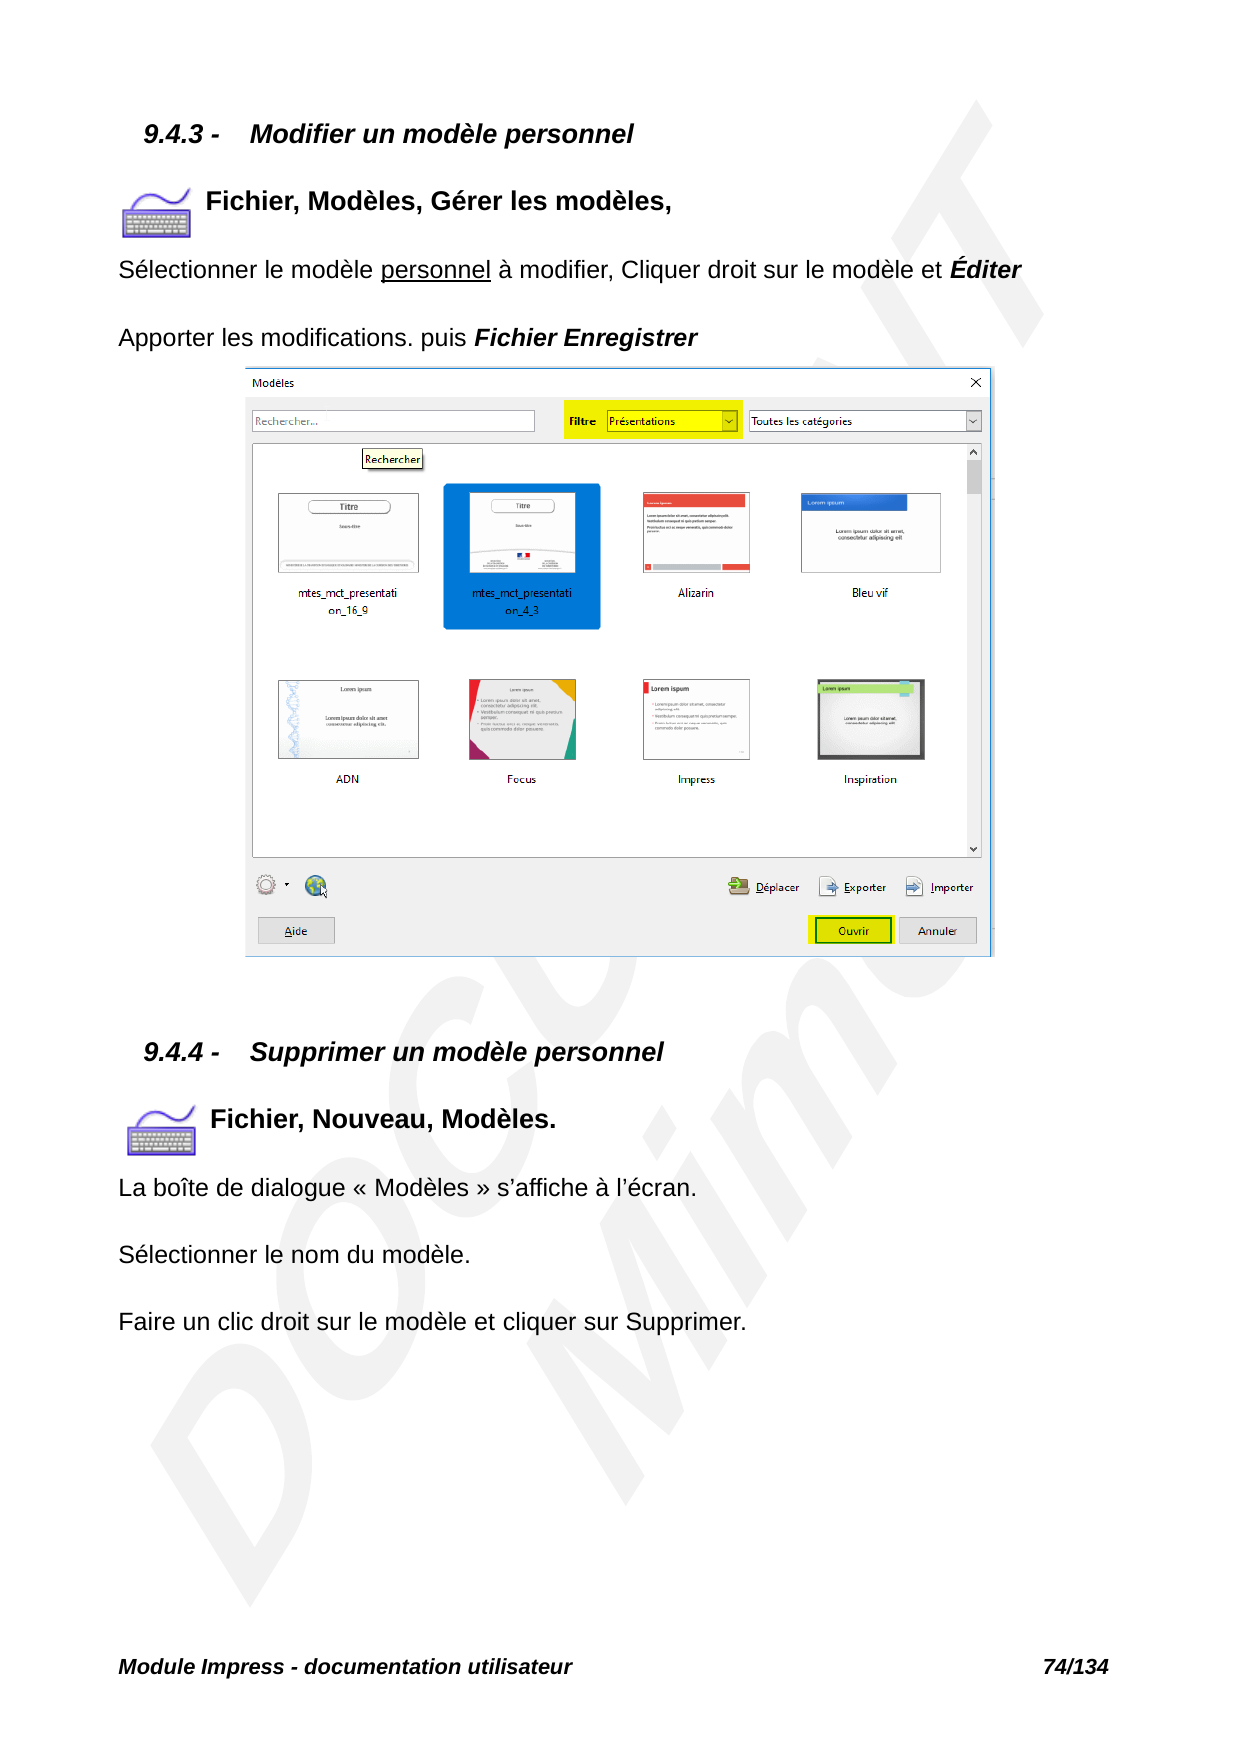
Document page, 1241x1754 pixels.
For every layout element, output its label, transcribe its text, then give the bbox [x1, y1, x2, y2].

text La boîte de dialogue « Modèles » s’affiche à l’écran. [118, 1173, 1122, 1202]
text Sélectionner le nom du modèle. [118, 1240, 1122, 1269]
text Fichier, Modèles, Gérer les modèles, [194, 185, 1122, 216]
picture [118, 177, 194, 252]
text Fichier, Nouveau, Modèles. [199, 1103, 1122, 1134]
text Faire un clic droit sur le modèle et cliquer sur Supprimer. [118, 1307, 1122, 1336]
picture [245, 366, 995, 957]
subtitle Supprimer un modèle personnel [143, 1036, 1122, 1067]
text Apporter les modifications. puis Fichier Enregistrer [118, 323, 1122, 352]
picture [123, 1094, 199, 1170]
subtitle Modifier un modèle personnel [143, 118, 1122, 149]
text Sélectionner le modèle personnel à modifier, Cliquer droit sur le modèle et Éditer [118, 255, 1122, 284]
